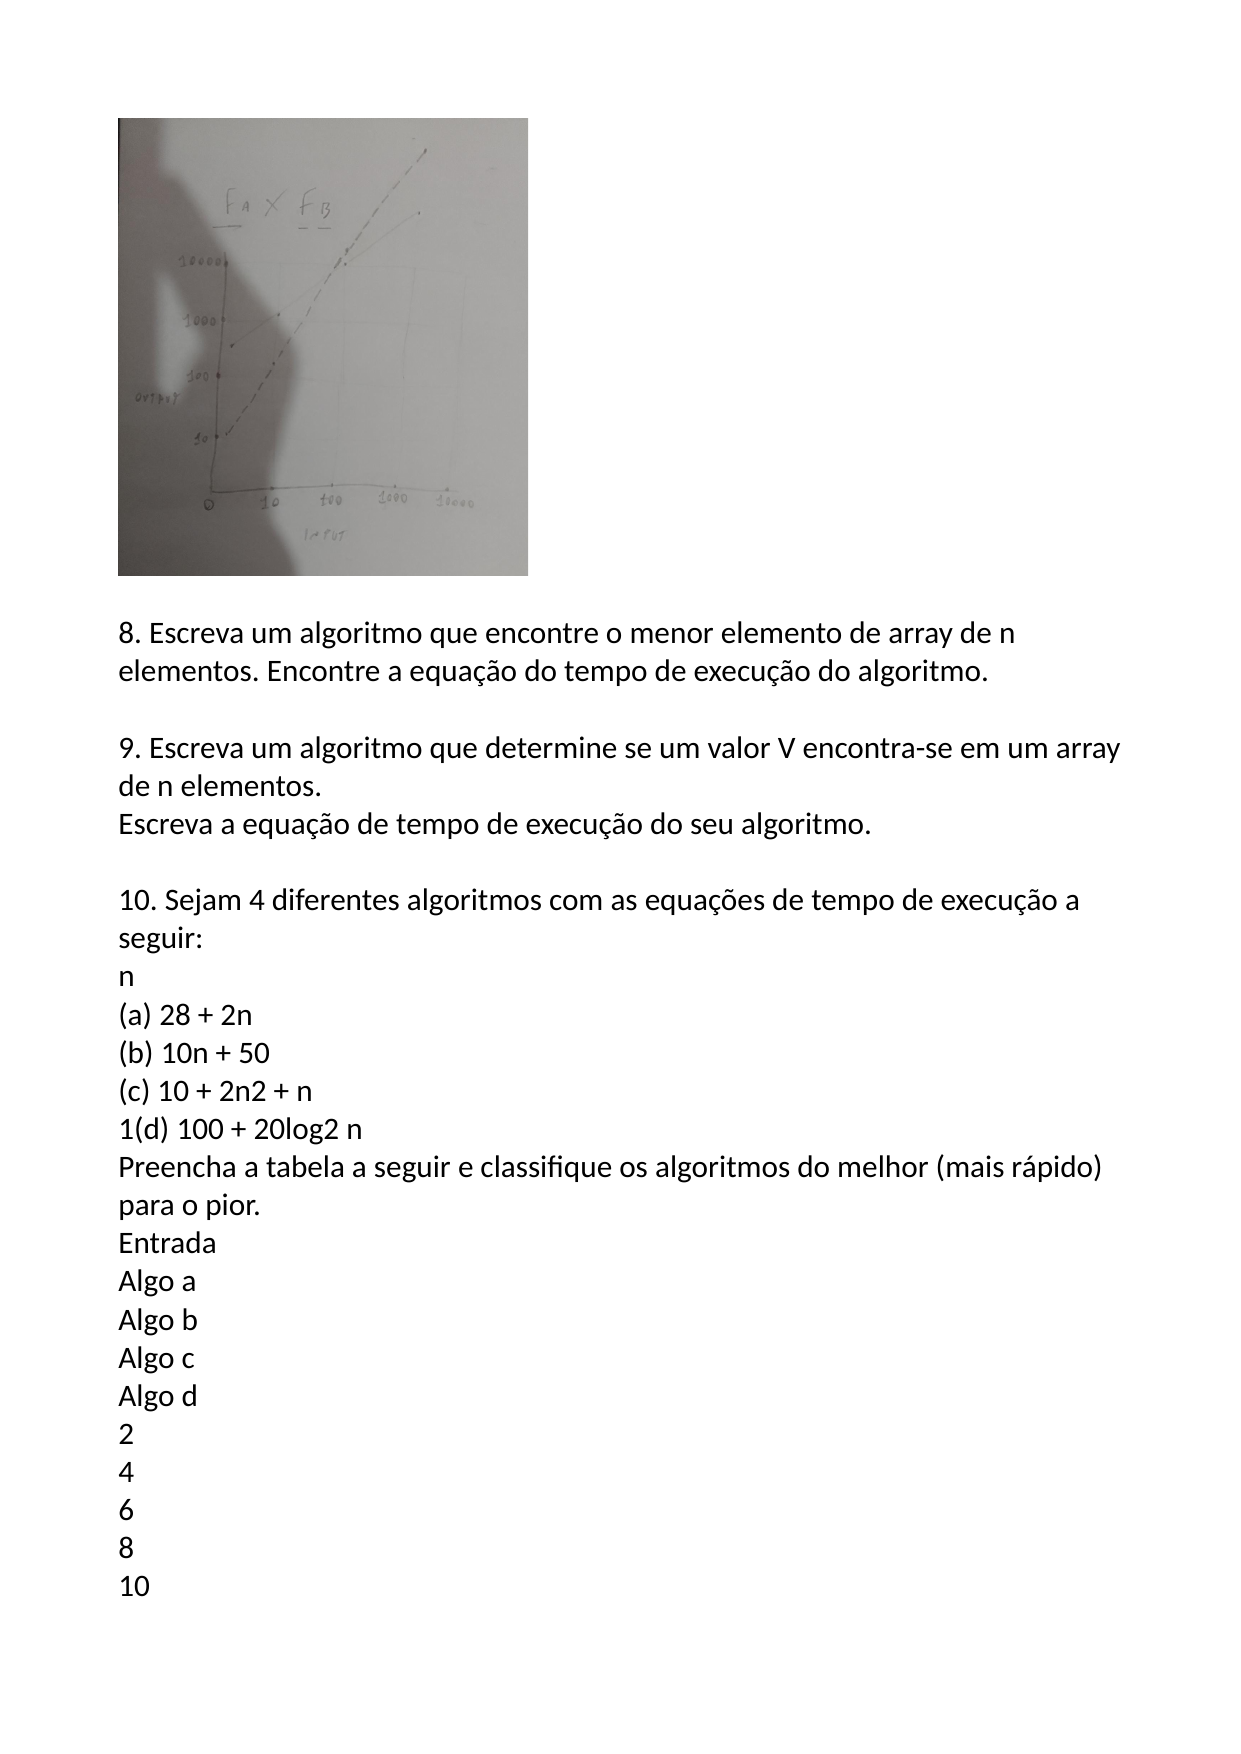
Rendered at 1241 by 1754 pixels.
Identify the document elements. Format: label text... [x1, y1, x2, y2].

text 8. Escreva um algoritmo que encontre o menor elemento de array de n elementos. Encontre a equação do tempo de execução do algoritmo. [118, 613, 1122, 689]
text 10 [118, 1566, 1122, 1604]
text Entrada [118, 1223, 1122, 1261]
text 8 [118, 1528, 1122, 1566]
text 6 [118, 1490, 1122, 1528]
text 4 [118, 1452, 1122, 1490]
text Algo a [118, 1261, 1122, 1299]
text 2 [118, 1414, 1122, 1452]
text Algo d [118, 1376, 1122, 1414]
text 10. Sejam 4 diferentes algoritmos com as equações de tempo de execução a seguir: [118, 880, 1122, 956]
text Algo b [118, 1299, 1122, 1338]
text 9. Escreva um algoritmo que determine se um valor V encontra-se em um array de n elementos. [118, 728, 1122, 804]
text n [118, 956, 1122, 994]
text 1(d) 100 + 20log2 n [118, 1109, 1122, 1147]
picture [118, 118, 529, 576]
text Preencha a tabela a seguir e classifique os algoritmos do melhor (mais rápido) para o pior. [118, 1147, 1122, 1223]
text (a) 28 + 2n [118, 994, 1122, 1033]
text Algo c [118, 1338, 1122, 1376]
text (b) 10n + 50 [118, 1033, 1122, 1071]
text (c) 10 + 2n2 + n [118, 1071, 1122, 1109]
text Escreva a equação de tempo de execução do seu algoritmo. [118, 804, 1122, 842]
